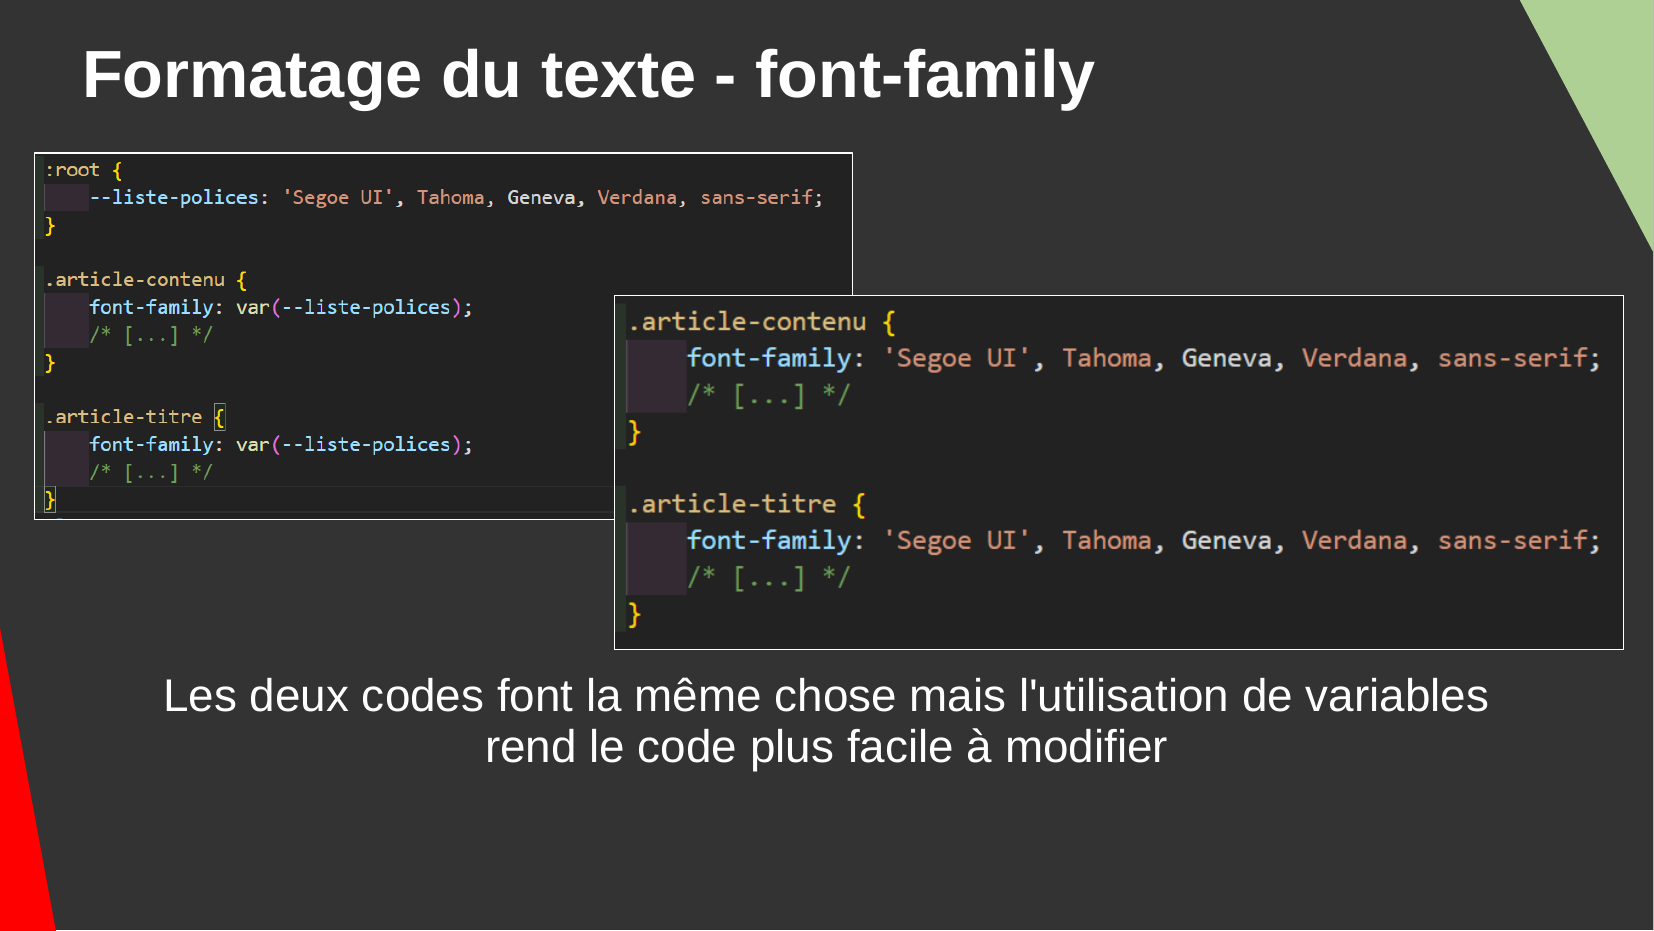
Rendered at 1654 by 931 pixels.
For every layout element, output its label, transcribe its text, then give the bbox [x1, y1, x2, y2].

text_box [0, 627, 56, 931]
title Formatage du texte - font-family [82, 37, 1571, 114]
picture [35, 153, 1624, 650]
text_box [1519, 0, 1654, 254]
title Les deux codes font la même chose mais l'utilisation de variables rend le code plus facile à modifier [126, 670, 1527, 773]
